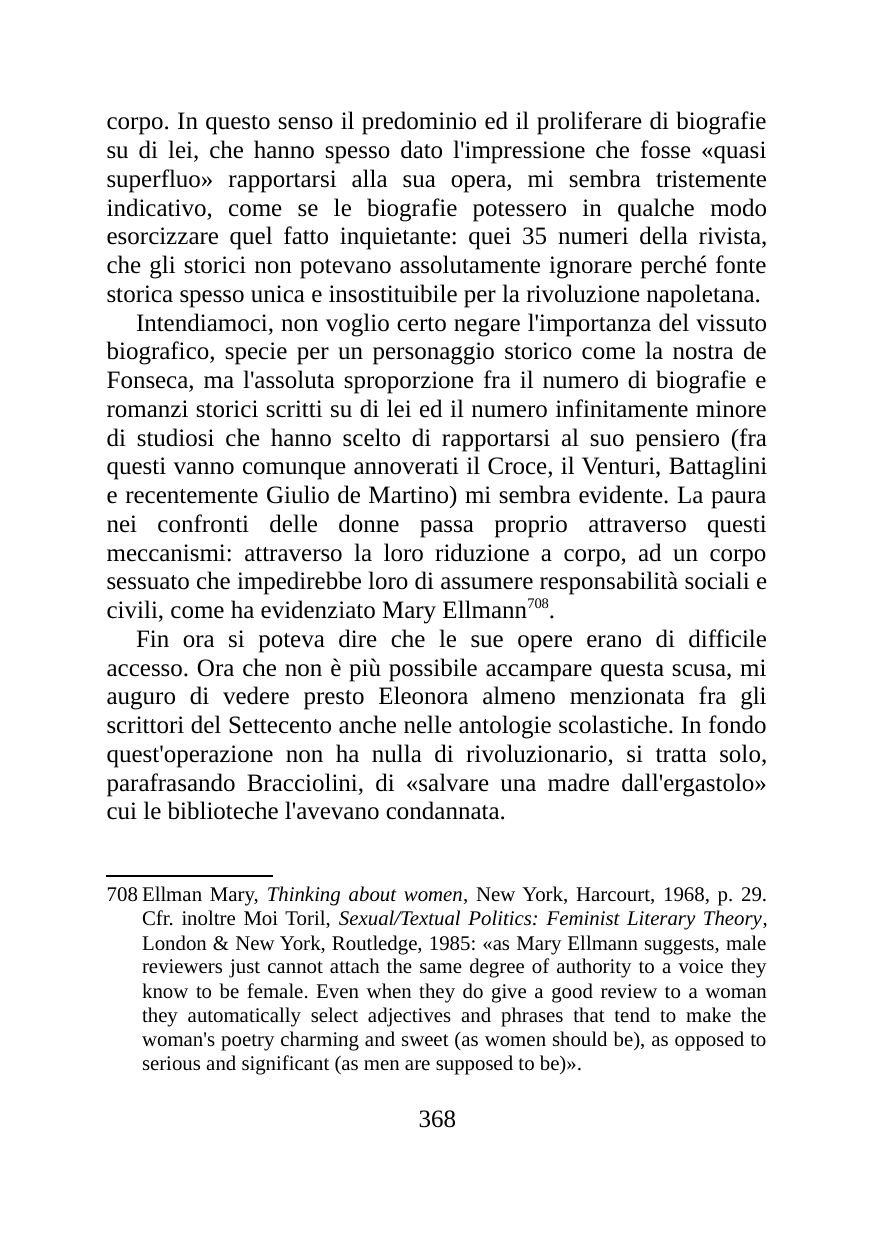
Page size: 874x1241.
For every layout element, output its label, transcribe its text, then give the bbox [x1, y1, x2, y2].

text corpo. In questo senso il predominio ed il proliferare di biografie su di lei, che hanno spesso dato l'impressione che fosse «quasi superfluo» rapportarsi alla sua opera, mi sembra tristemente indicativo, come se le biografie potessero in qualche modo esorcizzare quel fatto inquietante: quei 35 numeri della rivista, che gli storici non potevano assolutamente ignorare perché fonte storica spesso unica e insostituibile per la rivoluzione napoletana. [106, 106, 768, 308]
text Ellman Mary, Thinking about women, New York, Harcourt, 1968, p. 29. Cfr. inoltre Moi Toril, Sexual/Textual Politics: Feminist Literary Theory, London & New York, Routledge, 1985: «as Mary Ellmann suggests, male reviewers just cannot attach the same degree of authority to a voice they know to be female. Even when they do give a good review to a woman they automatically select adjectives and phrases that tend to make the woman's poetry charming and sweet (as women should be), as opposed to serious and significant (as men are supposed to be)». [106, 882, 768, 1075]
text Fin ora si poteva dire che le sue opere erano di difficile accesso. Ora che non è più possibile accampare questa scusa, mi auguro di vedere presto Eleonora almeno menzionata fra gli scrittori del Settecento anche nelle antologie scolastiche. In fondo quest'operazione non ha nulla di rivoluzionario, si tratta solo, parafrasando Bracciolini, di «salvare una madre dall'ergastolo» cui le biblioteche l'avevano condannata. [106, 624, 768, 825]
text Intendiamoci, non voglio certo negare l'importanza del vissuto biografico, specie per un personaggio storico come la nostra de Fonseca, ma l'assoluta sproporzione fra il numero di biografie e romanzi storici scritti su di lei ed il numero infinitamente minore di studiosi che hanno scelto di rapportarsi al suo pensiero (fra questi vanno comunque annoverati il Croce, il Venturi, Battaglini e recentemente Giulio de Martino) mi sembra evidente. La paura nei confronti delle donne passa proprio attraverso questi meccanismi: attraverso la loro riduzione a corpo, ad un corpo sessuato che impedirebbe loro di assumere responsabilità sociali e civili, come ha evidenziato Mary Ellmann. [106, 308, 768, 624]
